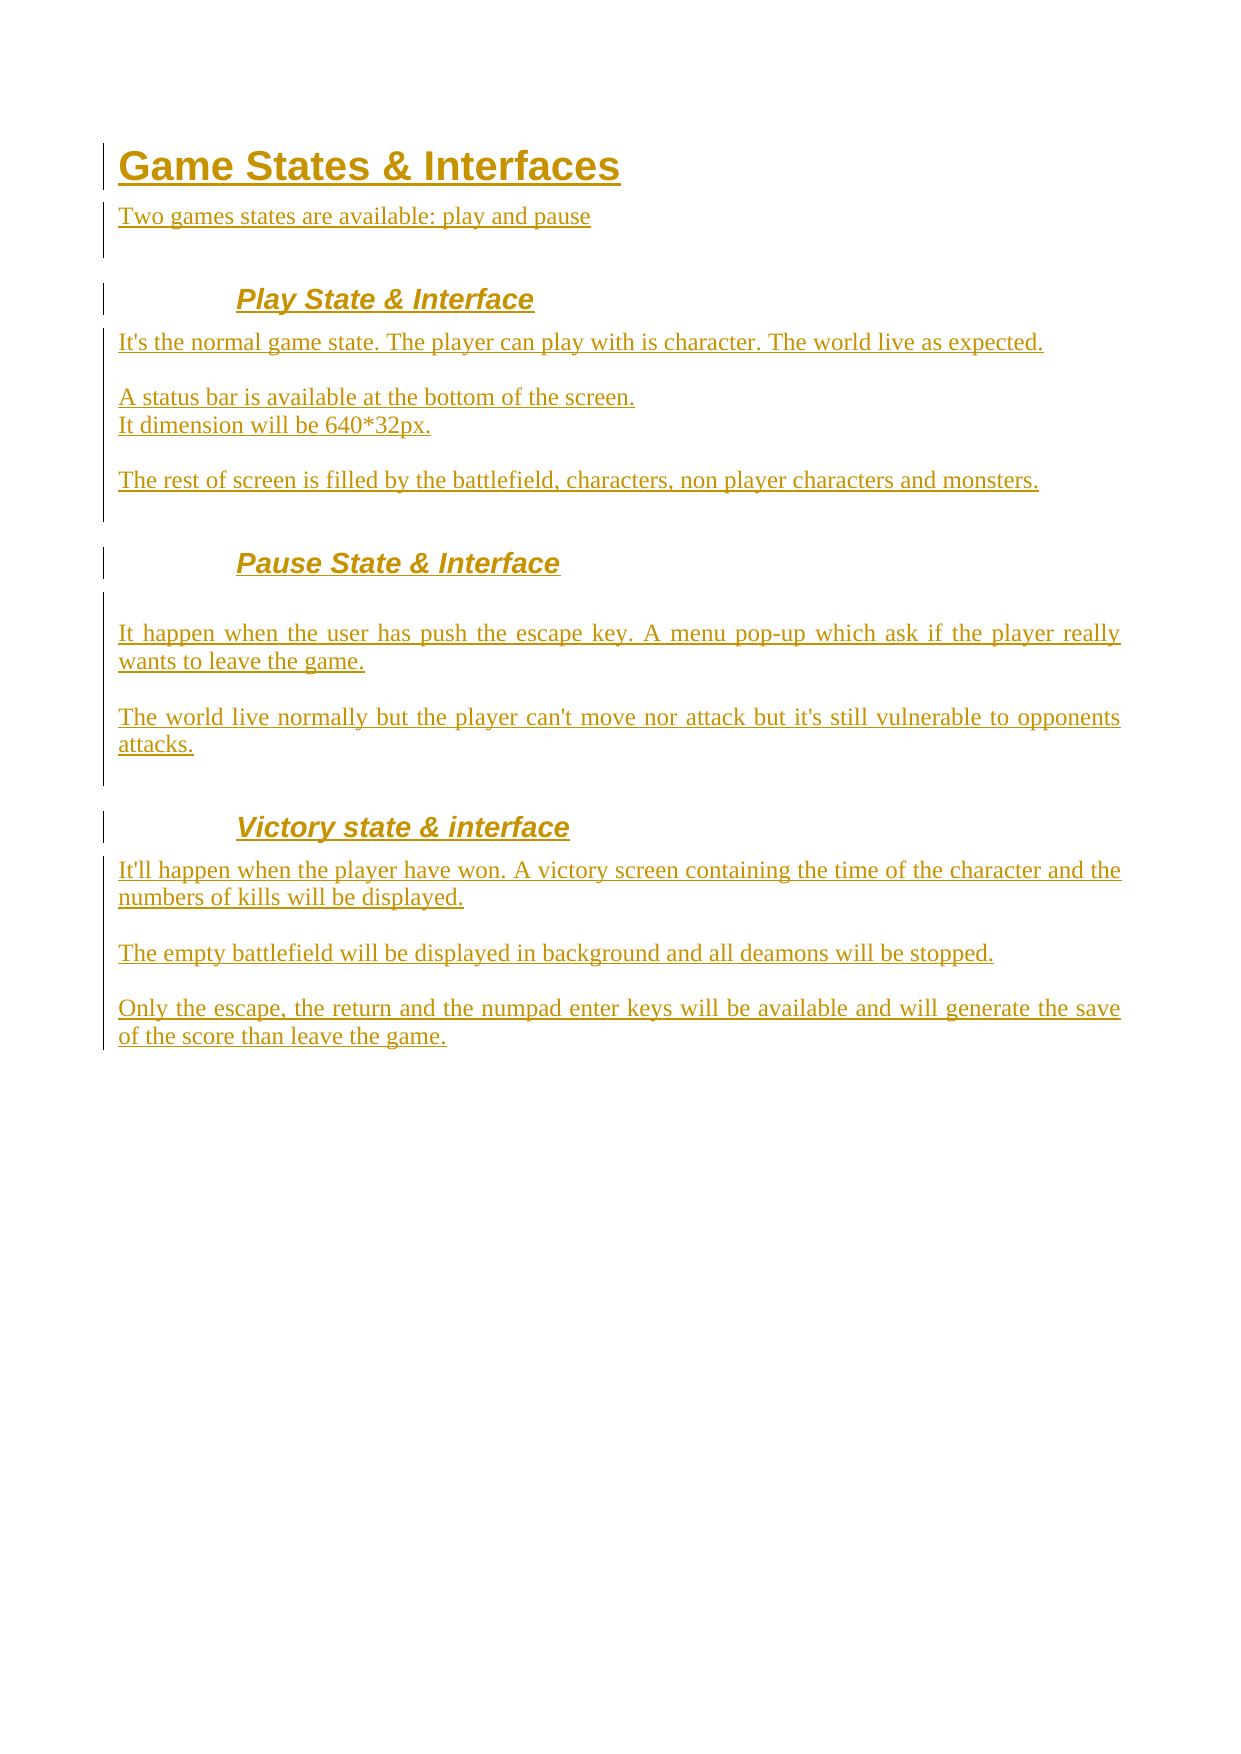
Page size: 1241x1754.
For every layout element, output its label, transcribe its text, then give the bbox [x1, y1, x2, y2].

text Only the escape, the return and the numpad enter keys will be available and will generate the save of the score than leave the game. [118, 994, 1122, 1050]
text numbers of kills will be displayed. [118, 881, 1122, 911]
text The rest of screen is filled by the battlefield, characters, non player characters and monsters. [118, 466, 1122, 494]
text Two games states are available: play and pause [118, 202, 1122, 230]
subtitle Game States & Interfaces [118, 143, 1122, 190]
text The world live normally but the player can't move nor attack but it's still vulnerable to opponents attacks. [118, 703, 1122, 758]
text It dimension will be 640*32px. [118, 411, 1122, 438]
text The empty battlefield will be displayed in background and all deamons will be stopped. [118, 939, 1122, 967]
text It happen when the user has push the escape key. A menu pop-up which ask if the player really wants to leave the game. [118, 619, 1122, 675]
subtitle Play State & Interface [236, 283, 1122, 315]
subtitle Pause State & Interface [236, 547, 1122, 579]
text It'll happen when the player have won. A victory screen containing the time of the character and the [118, 856, 1122, 880]
text It's the normal game state. The player can play with is character. The world live as expected. [118, 328, 1122, 355]
subtitle Victory state & interface [236, 811, 1122, 843]
text A status bar is available at the bottom of the screen. [118, 383, 1122, 411]
